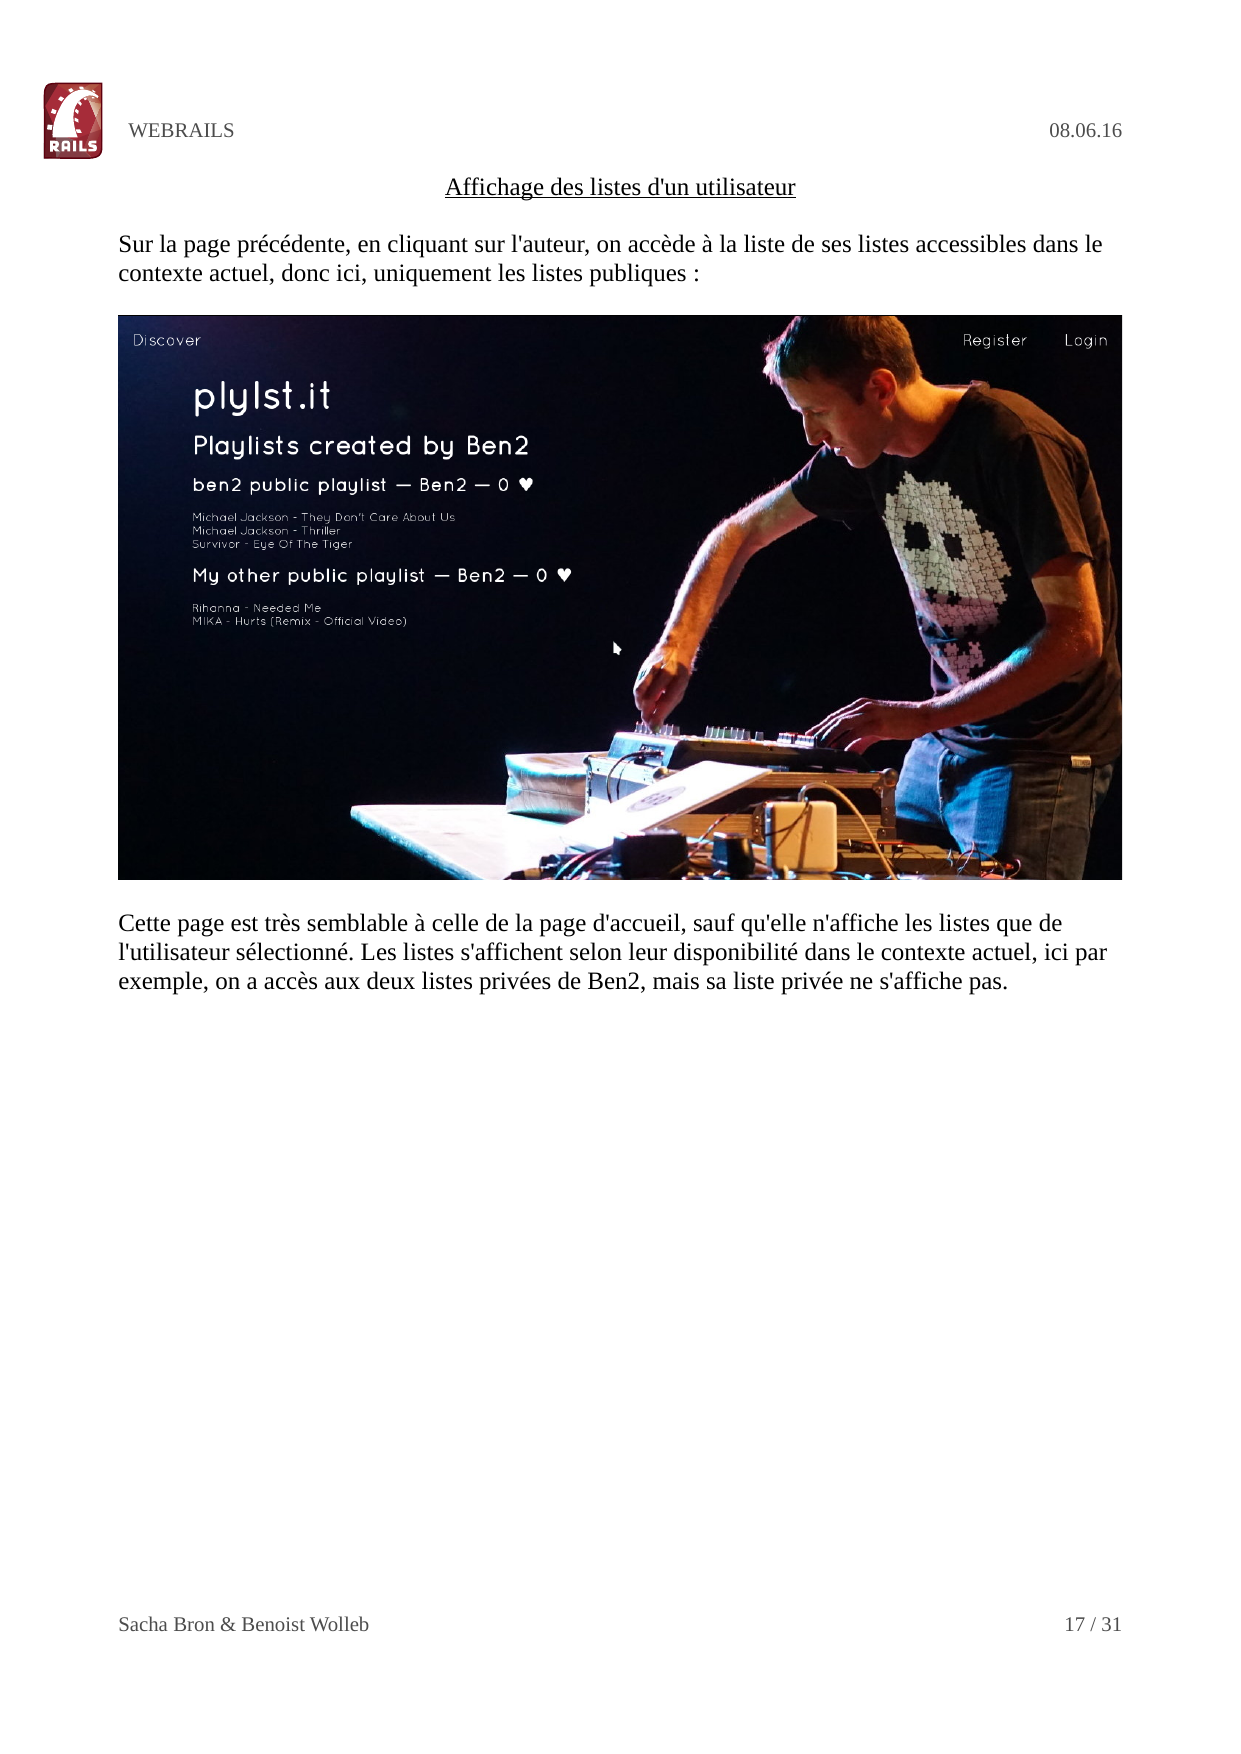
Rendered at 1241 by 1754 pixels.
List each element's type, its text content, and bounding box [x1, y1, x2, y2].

picture [118, 315, 1123, 880]
subtitle Affichage des listes d'un utilisateur [118, 172, 1122, 200]
text Sur la page précédente, en cliquant sur l'auteur, on accède à la liste de ses listes accessibles dans le contexte actuel, donc ici, uniquement les listes publiques : [118, 229, 1122, 287]
subtitle Cette page est très semblable à celle de la page d'accueil, sauf qu'elle n'affiche les listes que de l'utilisateur sélectionné. Les listes s'affichent selon leur disponibilité dans le contexte actuel, ici par exemple, on a accès aux deux listes privées de Ben2, mais sa liste privée ne s'affiche pas. [118, 908, 1122, 995]
